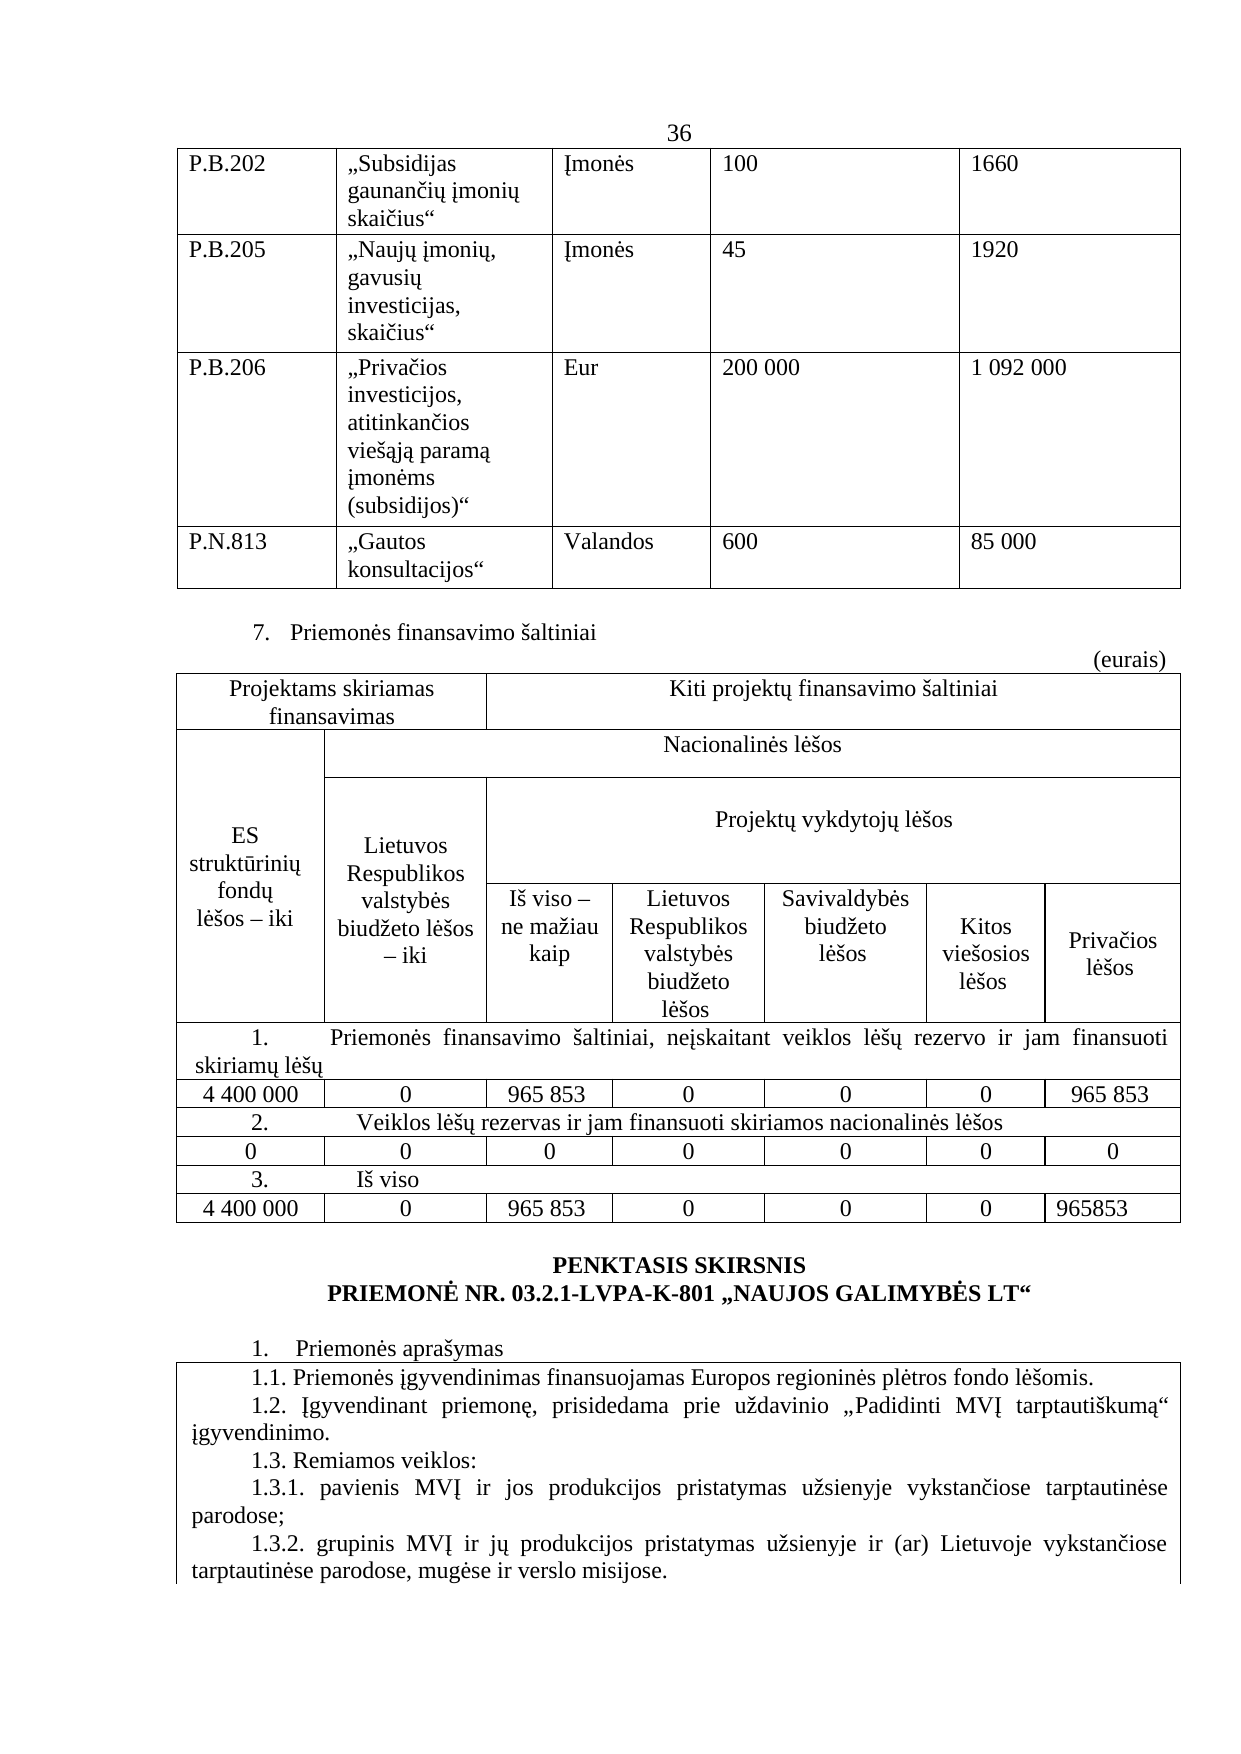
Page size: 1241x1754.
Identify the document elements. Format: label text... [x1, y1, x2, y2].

table_cell Iš viso – ne mažiau kaip [487, 884, 612, 1022]
table_cell Lietuvos Respublikos valstybės biudžeto lėšos [613, 884, 764, 1022]
table_cell P.B.206 [178, 353, 336, 526]
table_cell „Naujų įmonių, gavusių investicijas, skaičius“ [337, 235, 552, 352]
table_header Projektams skiriamas finansavimas [177, 674, 486, 729]
table_cell ES struktūrinių fondų lėšos – iki [177, 730, 324, 1022]
table_cell „Subsidijas gaunančių įmonių skaičius“ [337, 149, 552, 234]
table_cell 965853 [1046, 1194, 1180, 1222]
table_cell Įmonės [553, 235, 710, 352]
table_cell Nacionalinės lėšos [325, 730, 1180, 777]
table_cell 3. Iš viso [177, 1166, 1180, 1193]
table_cell P.N.813 [178, 527, 336, 588]
table_cell 2. Veiklos lėšų rezervas ir jam finansuoti skiriamos nacionalinės lėšos [177, 1108, 1180, 1136]
table_cell 1.3. Remiamos veiklos: 1.3.1. pavienis MVĮ ir jos produkcijos pristatymas užsienyje vykstančiose tarptautinėse parodose; 1.3.2. grupinis MVĮ ir jų produkcijos pristatymas užsienyje ir (ar) Lietuvoje vykstančiose tarptautinėse parodose, mugėse ir verslo misijose. [177, 1446, 1180, 1584]
table_cell Lietuvos Respublikos valstybės biudžeto lėšos – iki [325, 778, 486, 1022]
table_cell Valandos [553, 527, 710, 588]
table_cell 200 000 [711, 353, 959, 526]
table_cell 1. Priemonės finansavimo šaltiniai, neįskaitant veiklos lėšų rezervo ir jam finansuoti skiriamų lėšų [177, 1023, 1180, 1078]
table_cell 0 [613, 1080, 764, 1107]
table_cell 1 092 000 [960, 353, 1180, 526]
table_cell 965 853 [487, 1080, 612, 1107]
table_cell Projektų vykdytojų lėšos [487, 778, 1180, 883]
table_cell 0 [613, 1194, 764, 1222]
table_cell 965 853 [487, 1194, 612, 1222]
table_cell 0 [325, 1080, 486, 1107]
table_header 1.1. Priemonės įgyvendinimas finansuojamas Europos regioninės plėtros fondo lėšomis. [177, 1363, 1180, 1391]
table_cell Eur [553, 353, 710, 526]
table_cell 0 [487, 1137, 612, 1164]
table_cell Privačios lėšos [1046, 884, 1180, 1022]
table_cell P.B.205 [178, 235, 336, 352]
text 7. Priemonės finansavimo šaltiniai [252, 618, 1181, 645]
table_cell „Gautos konsultacijos“ [337, 527, 552, 588]
table_cell 0 [1046, 1137, 1180, 1164]
table_cell 1920 [960, 235, 1180, 352]
table_cell 0 [927, 1194, 1044, 1222]
table_cell 0 [177, 1137, 324, 1164]
table_header Kiti projektų finansavimo šaltiniai [487, 674, 1180, 729]
table_cell 0 [613, 1137, 764, 1164]
table_cell 0 [927, 1137, 1044, 1164]
table_cell 1.2. Įgyvendinant priemonę, prisidedama prie uždavinio „Padidinti MVĮ tarptautiškumą“ įgyvendinimo. [177, 1391, 1180, 1446]
table_cell Įmonės [553, 149, 710, 234]
table_cell 965 853 [1046, 1080, 1180, 1107]
table_cell 0 [765, 1194, 926, 1222]
table_cell 4 400 000 [177, 1194, 324, 1222]
table_cell 0 [765, 1080, 926, 1107]
table_cell 0 [765, 1137, 926, 1164]
table_cell 4 400 000 [177, 1080, 324, 1107]
table_cell Savivaldybės biudžeto lėšos [765, 884, 926, 1022]
table_cell P.B.202 [178, 149, 336, 234]
table_cell 45 [711, 235, 959, 352]
table_cell Kitos viešosios lėšos [927, 884, 1044, 1022]
text (eurais) [1004, 645, 1181, 673]
text PENKTASIS SKIRSNIS [177, 1252, 1181, 1279]
table_cell 85 000 [960, 527, 1180, 588]
table_cell 100 [711, 149, 959, 234]
table_cell 600 [711, 527, 959, 588]
table_cell „Privačios investicijos, atitinkančios viešąją paramą įmonėms (subsidijos)“ [337, 353, 552, 526]
text PRIEMONĖ NR. 03.2.1-LVPA-K-801 „NAUJOS GALIMYBĖS LT“ [177, 1279, 1181, 1307]
text 1. Priemonės aprašymas [251, 1334, 1181, 1362]
table_cell 0 [325, 1137, 486, 1164]
table_cell 0 [325, 1194, 486, 1222]
table_cell 0 [927, 1080, 1044, 1107]
table_cell 1660 [960, 149, 1180, 234]
